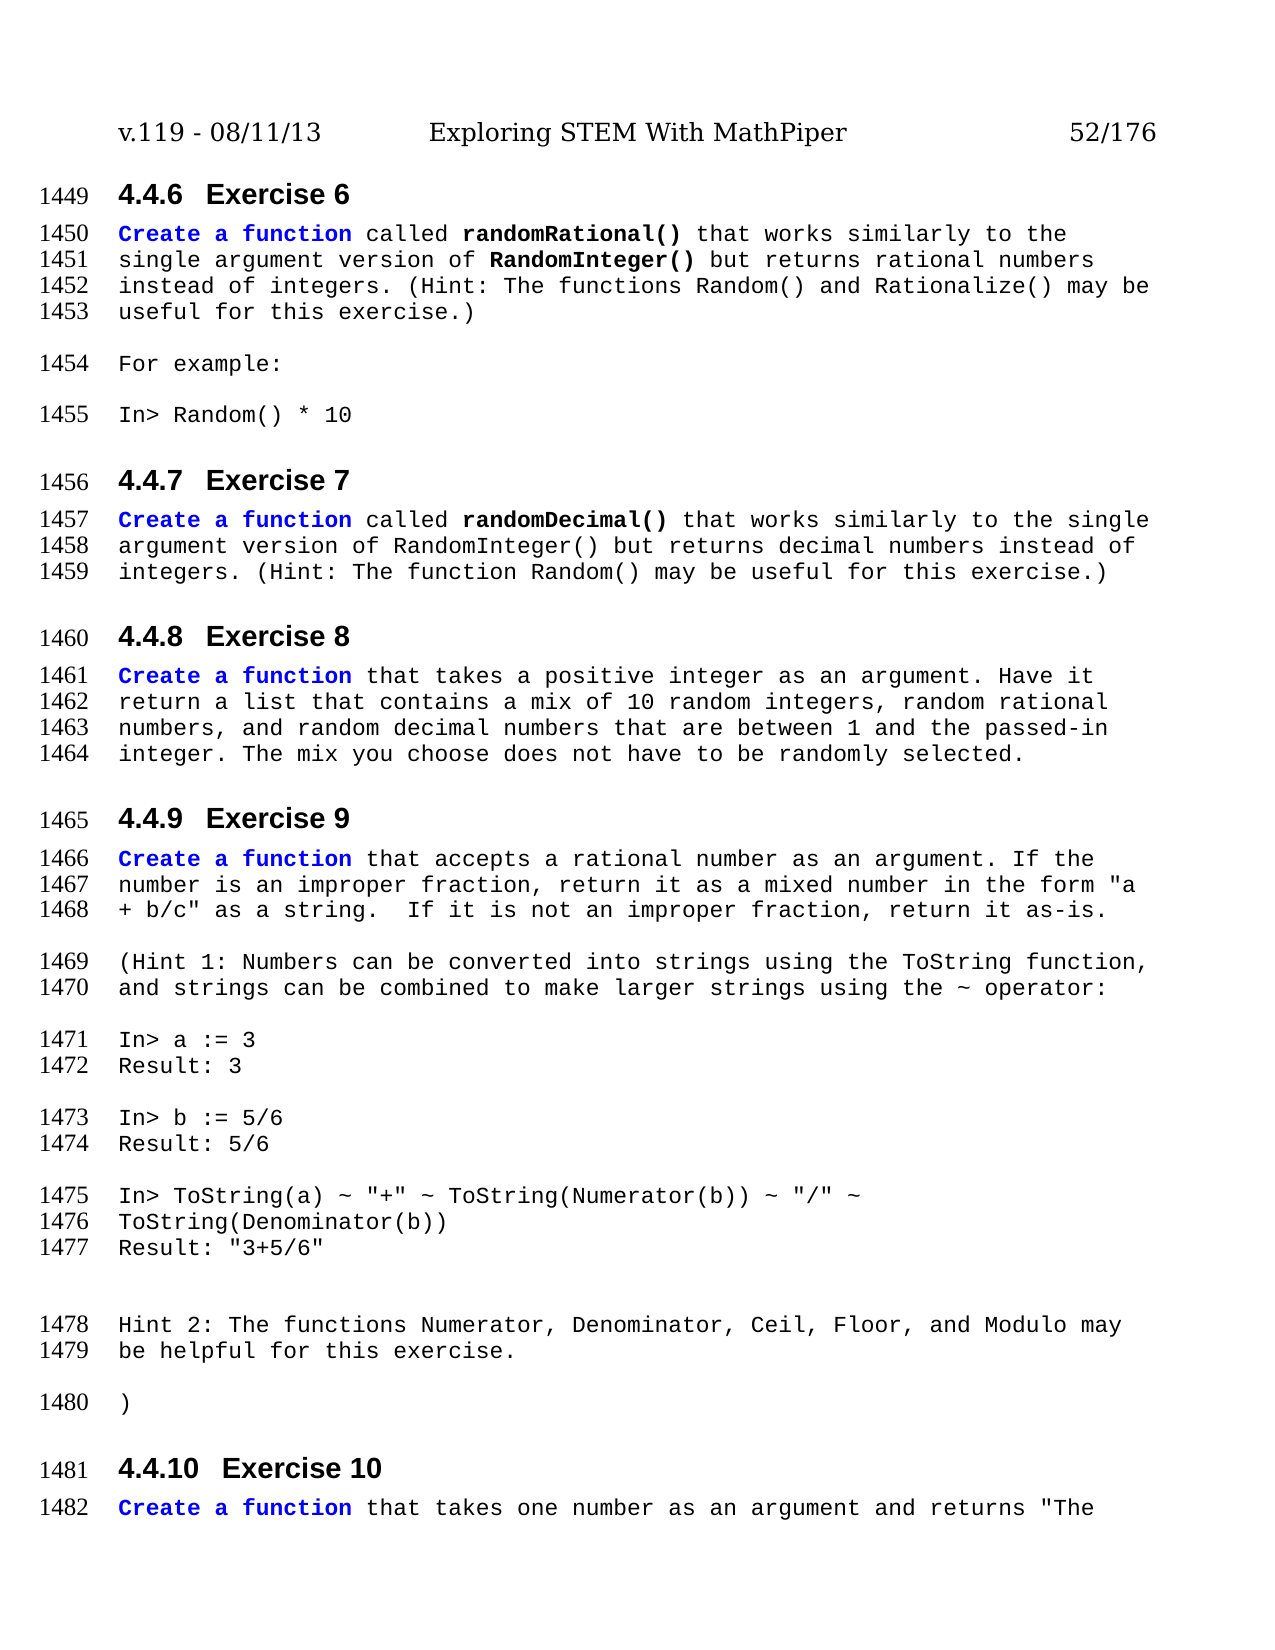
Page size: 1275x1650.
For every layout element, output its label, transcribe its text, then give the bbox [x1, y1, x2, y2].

text Result: "3+5/6" [118, 1236, 1157, 1262]
text Hint 2: The functions Numerator, Denominator, Ceil, Floor, and Modulo may be helpful for this exercise. [118, 1314, 1157, 1366]
subtitle Exercise 7 [118, 463, 1157, 496]
text Create a function that accepts a rational number as an argument. If the number is an improper fraction, return it as a mixed number in the form "a + b/c" as a string. If it is not an improper fraction, return it as-is. [118, 847, 1157, 925]
subtitle Exercise 10 [118, 1451, 1157, 1484]
text In> ToString(a) ~ "+" ~ ToString(Numerator(b)) ~ "/" ~ ToString(Denominator(b)) [118, 1184, 1157, 1236]
text Create a function called randomDecimal() that works similarly to the single argument version of RandomInteger() but returns decimal numbers instead of integers. (Hint: The function Random() may be useful for this exercise.) [118, 508, 1157, 586]
text In> a := 3 [118, 1028, 1157, 1054]
text In> b := 5/6 [118, 1106, 1157, 1132]
text Create a function that takes a positive integer as an argument. Have it return a list that contains a mix of 10 random integers, random rational numbers, and random decimal numbers that are between 1 and the passed-in integer. The mix you choose does not have to be randomly selected. [118, 665, 1157, 768]
subtitle Exercise 8 [118, 619, 1157, 653]
text Result: 3 [118, 1054, 1157, 1080]
text For example: [118, 352, 1157, 378]
text In> Random() * 10 [118, 404, 1157, 430]
text Create a function that takes one number as an argument and returns "The [118, 1496, 1157, 1522]
text Result: 5/6 [118, 1132, 1157, 1158]
subtitle Exercise 6 [118, 177, 1157, 210]
subtitle Exercise 9 [118, 801, 1157, 835]
text Create a function called randomRational() that works similarly to the single argument version of RandomInteger() but returns rational numbers instead of integers. (Hint: The functions Random() and Rationalize() may be useful for this exercise.) [118, 222, 1157, 326]
text ) [118, 1392, 1157, 1418]
text (Hint 1: Numbers can be converted into strings using the ToString function, and strings can be combined to make larger strings using the ~ operator: [118, 951, 1157, 1003]
